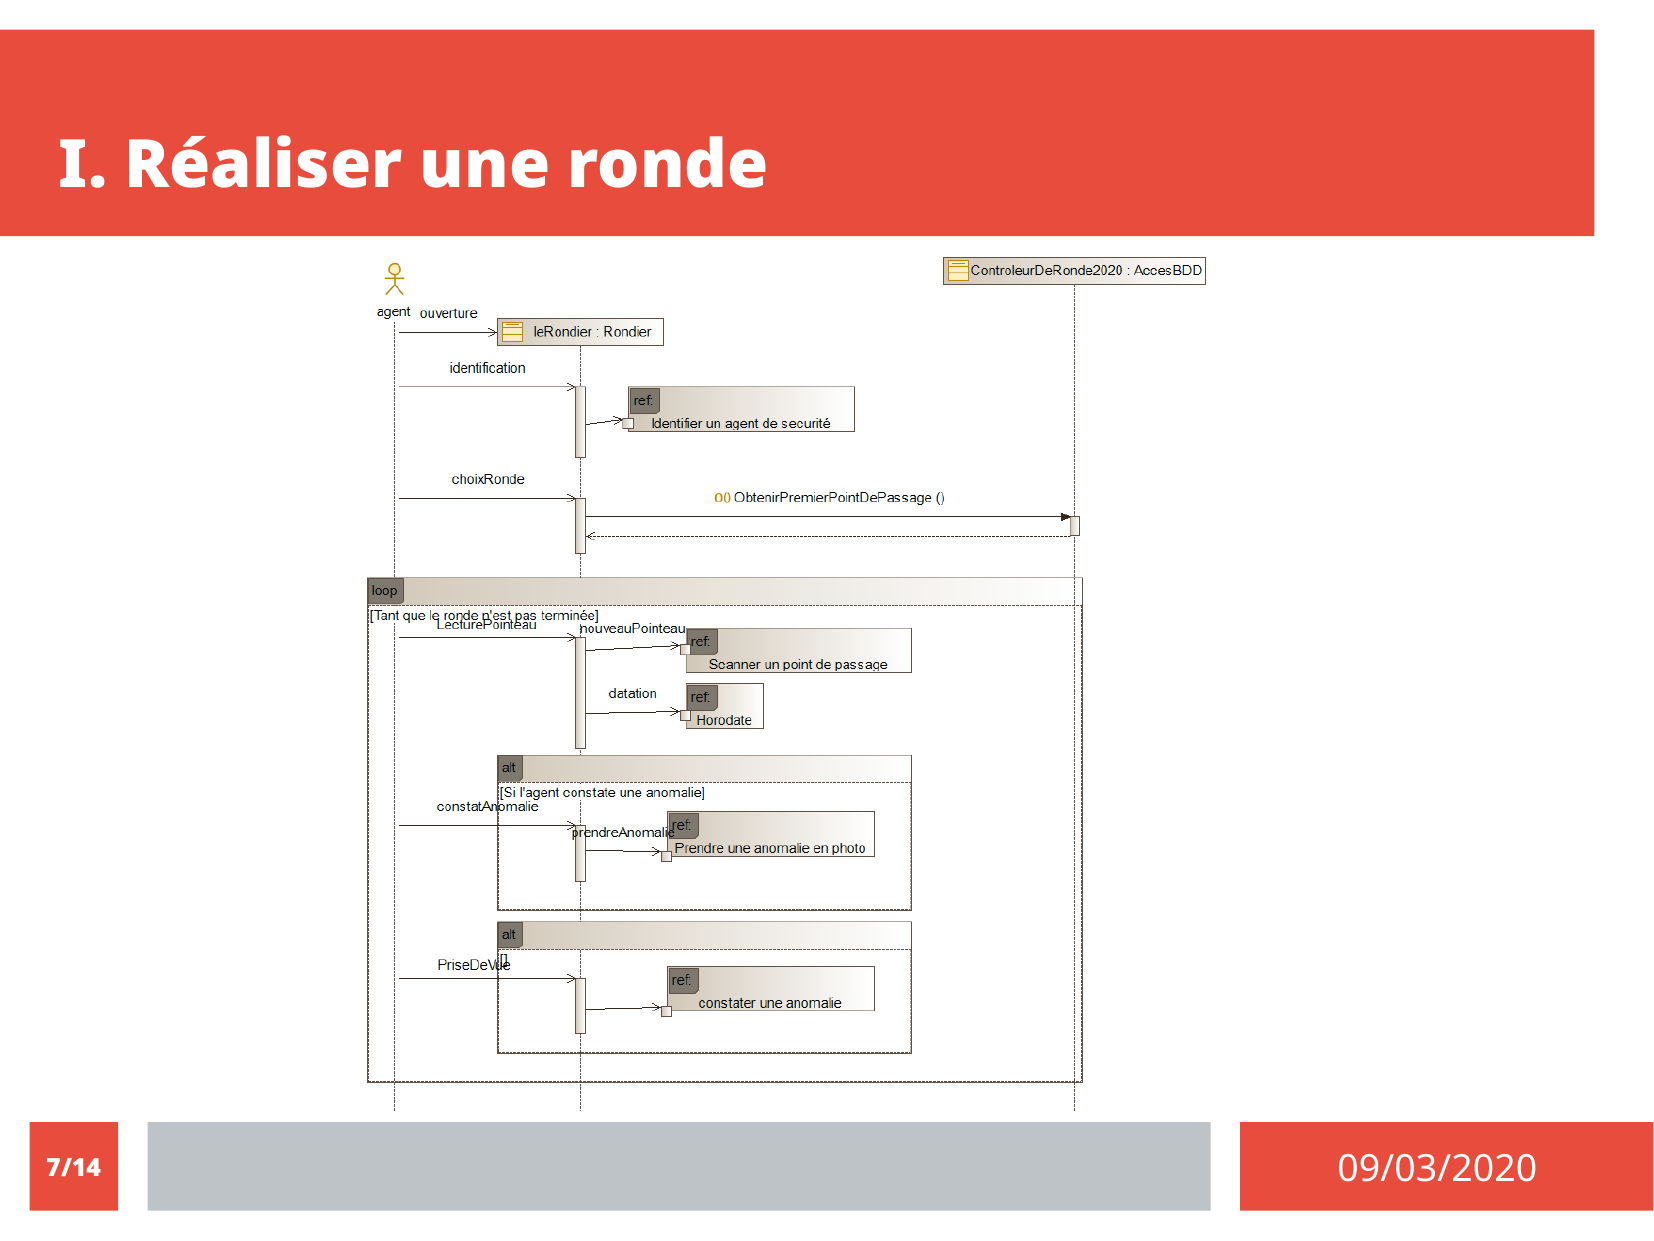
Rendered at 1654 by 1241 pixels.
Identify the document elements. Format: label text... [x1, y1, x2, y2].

picture [318, 248, 1252, 1111]
title I. Réaliser une ronde [59, 59, 1595, 207]
